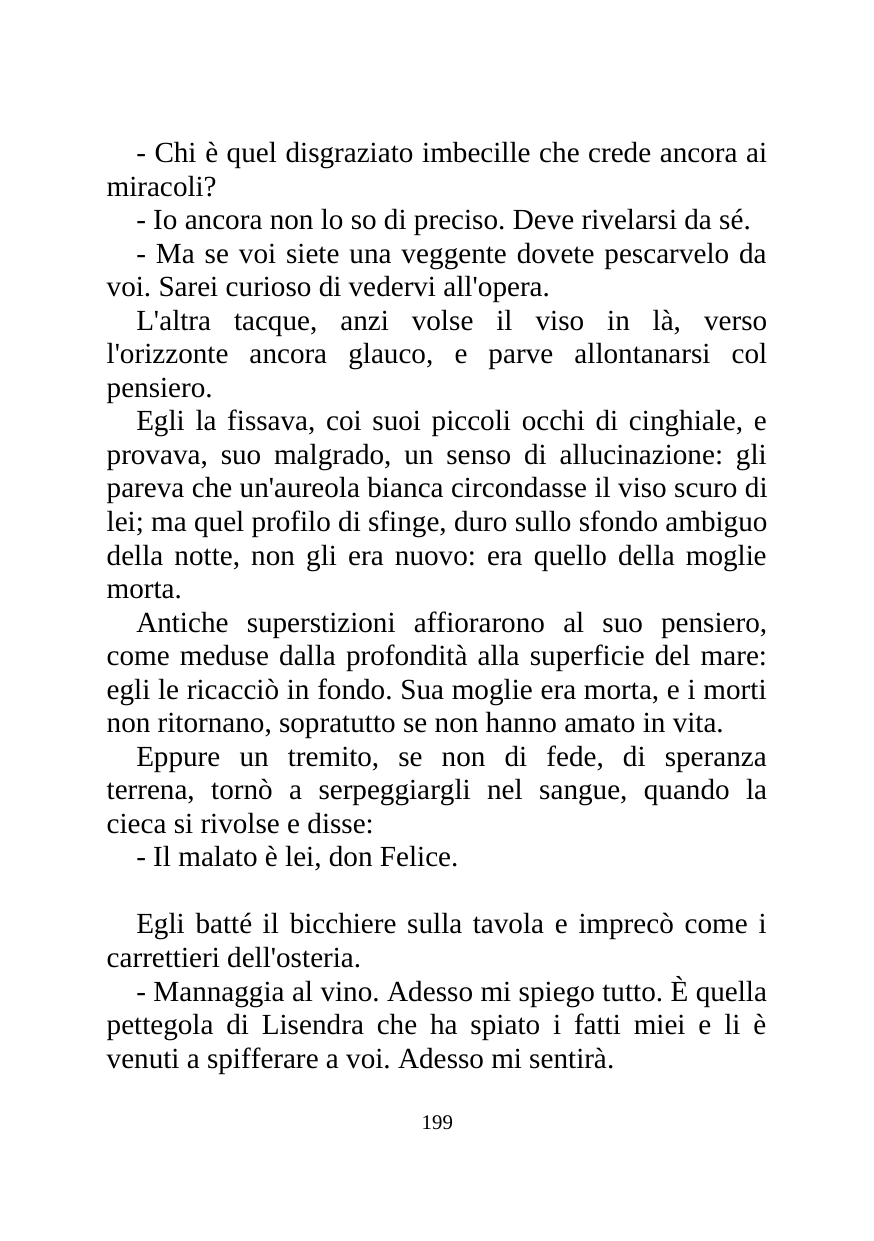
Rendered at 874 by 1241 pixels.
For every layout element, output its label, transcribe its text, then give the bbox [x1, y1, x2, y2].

text - Ma se voi siete una veggente dovete pescarvelo da voi. Sarei curioso di vedervi all'opera. [106, 236, 768, 303]
text Eppure un tremito, se non di fede, di speranza terrena, tornò a serpeggiargli nel sangue, quando la cieca si rivolse e disse: [106, 739, 768, 839]
text - Chi è quel disgraziato imbecille che crede ancora ai miracoli? [106, 135, 768, 202]
text Egli la fissava, coi suoi piccoli occhi di cinghiale, e provava, suo malgrado, un senso di allucinazione: gli pareva che un'aureola bianca circondasse il viso scuro di lei; ma quel profilo di sfinge, duro sullo sfondo ambiguo della notte, non gli era nuovo: era quello della moglie morta. [106, 403, 768, 605]
text Egli batté il bicchiere sulla tavola e imprecò come i carrettieri dell'osteria. [106, 907, 768, 974]
text L'altra tacque, anzi volse il viso in là, verso l'orizzonte ancora glauco, e parve allontanarsi col pensiero. [106, 303, 768, 403]
text - Il malato è lei, don Felice. [106, 839, 768, 873]
text - Mannaggia al vino. Adesso mi spiego tutto. È quella pettegola di Lisendra che ha spiato i fatti miei e li è venuti a spifferare a voi. Adesso mi sentirà. [106, 974, 768, 1074]
text Antiche superstizioni affiorarono al suo pensiero, come meduse dalla profondità alla superficie del mare: egli le ricacciò in fondo. Sua moglie era morta, e i morti non ritornano, sopratutto se non hanno amato in vita. [106, 605, 768, 739]
text - Io ancora non lo so di preciso. Deve rivelarsi da sé. [106, 202, 768, 236]
